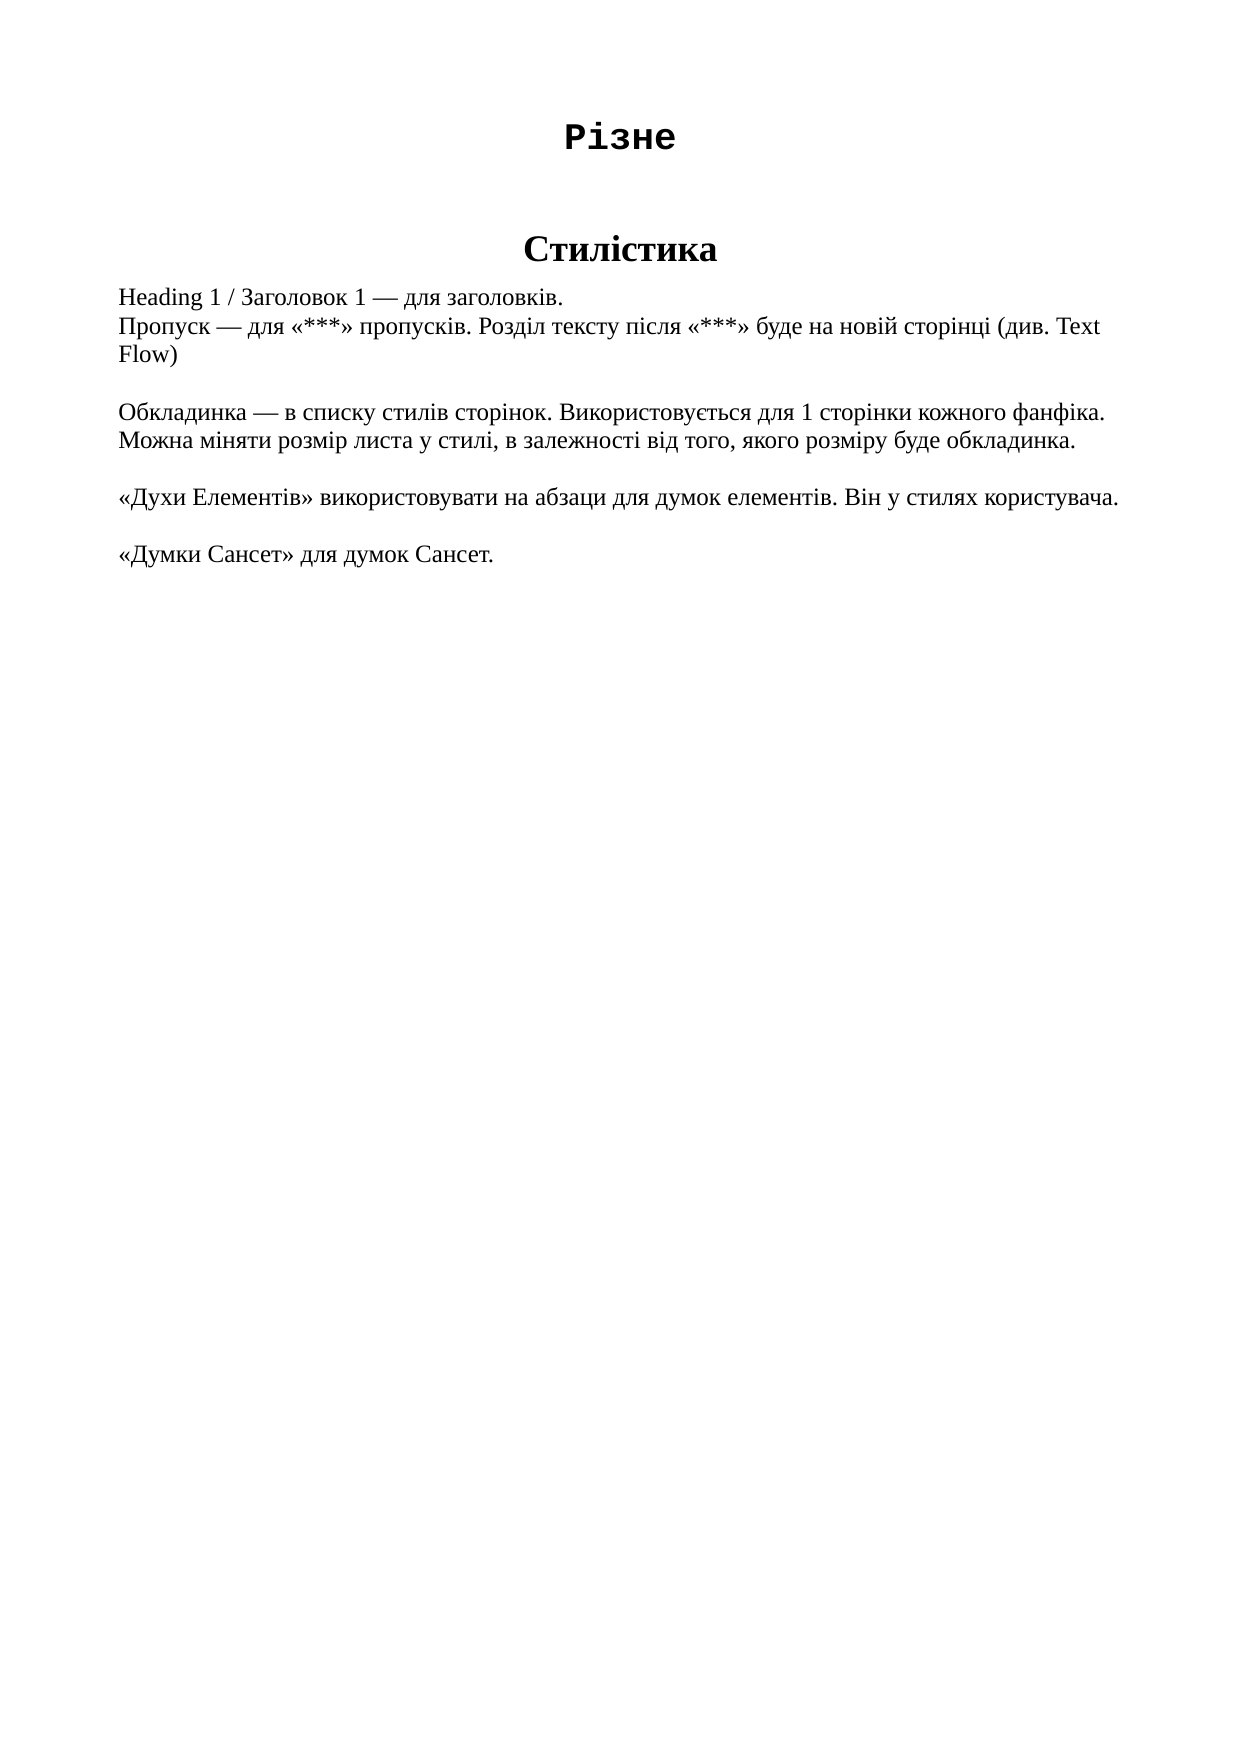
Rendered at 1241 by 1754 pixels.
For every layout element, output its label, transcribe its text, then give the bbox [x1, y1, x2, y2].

subtitle Стилістика [118, 226, 1122, 269]
text «Духи Елементів» використовувати на абзаци для думок елементів. Він у стилях користувача. [118, 482, 1122, 511]
text Пропуск — для «***» пропусків. Розділ тексту після «***» буде на новій сторінці (див. Text Flow) [118, 311, 1122, 368]
text «Думки Сансет» для думок Сансет. [118, 539, 1122, 568]
subtitle Різне [118, 118, 1122, 161]
text Обкладинка — в списку стилів сторінок. Використовується для 1 сторінки кожного фанфіка. Можна міняти розмір листа у стилі, в залежності від того, якого розміру буде обкладинка. [118, 397, 1122, 454]
text Heading 1 / Заголовок 1 — для заголовків. [118, 282, 1122, 311]
